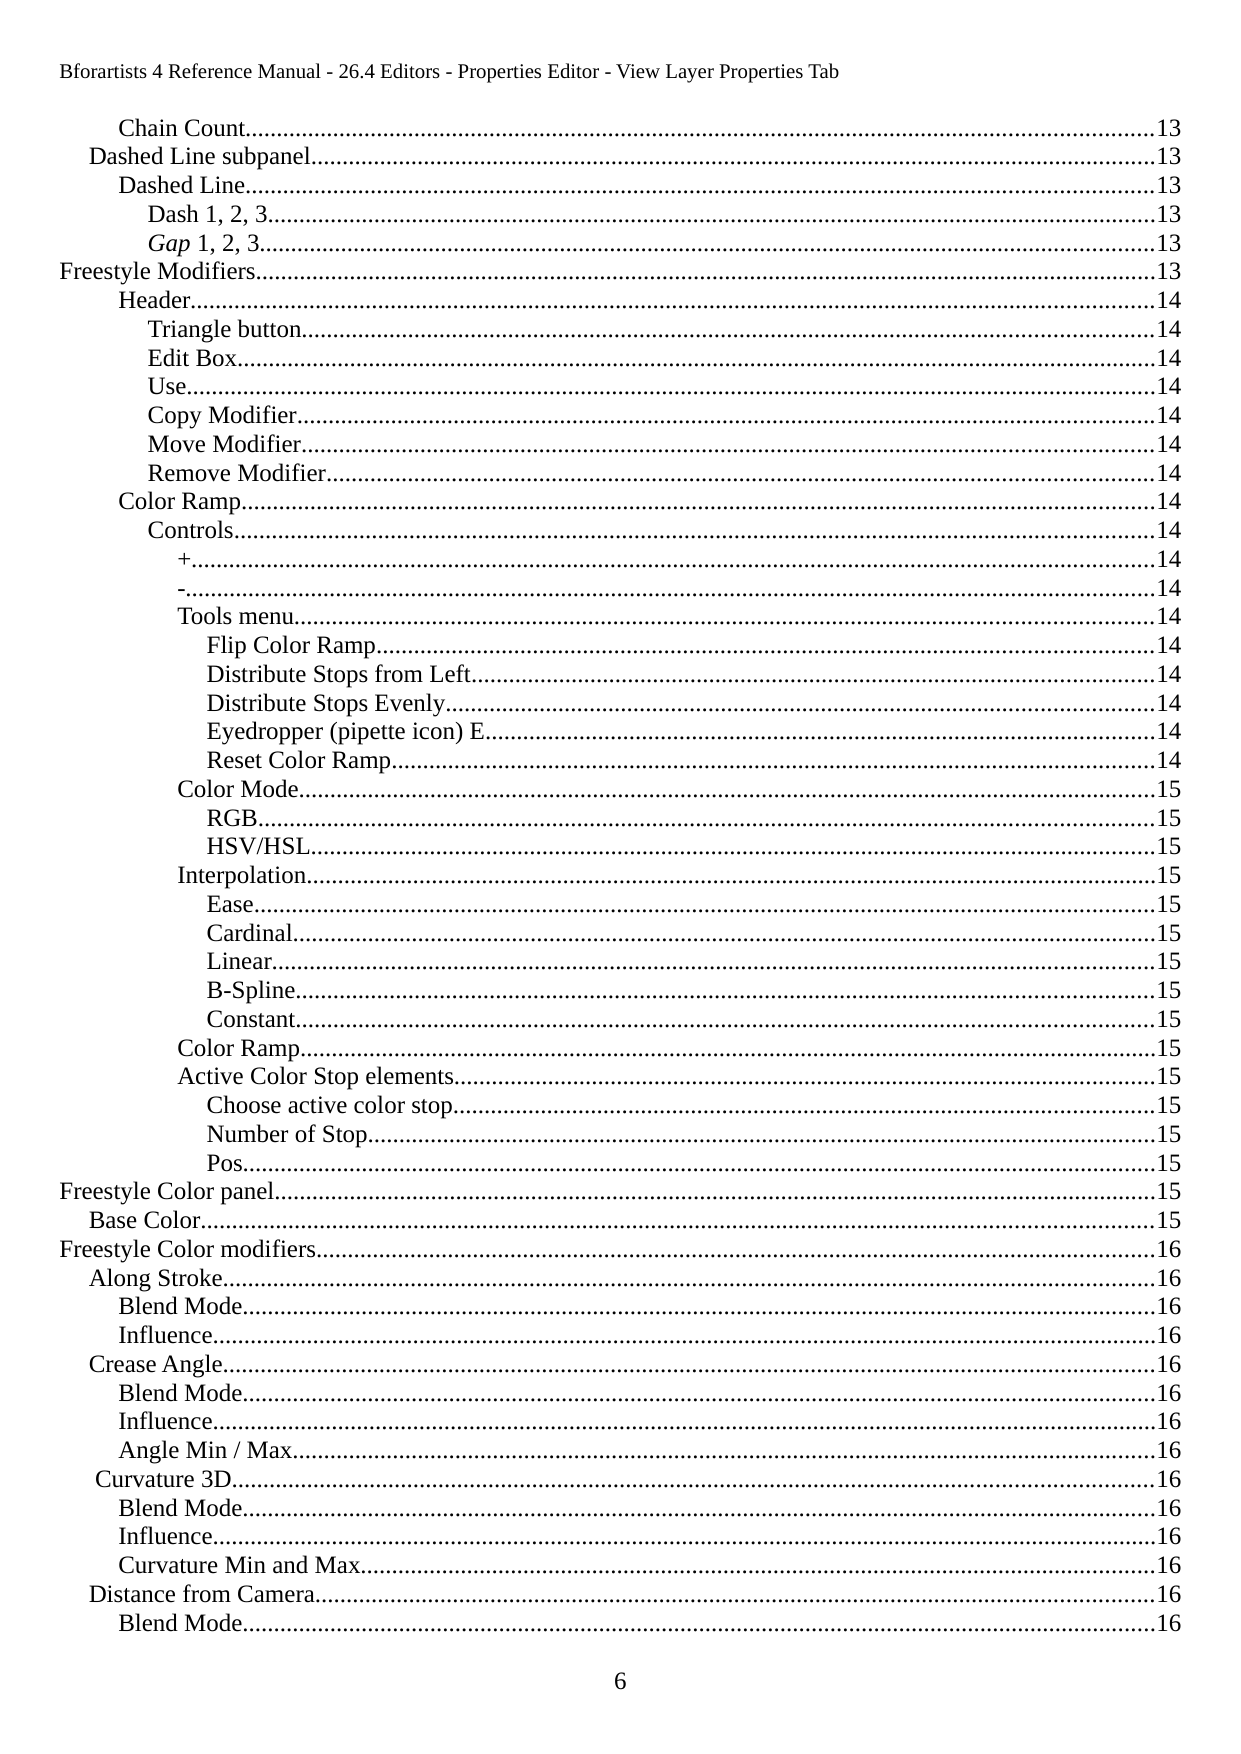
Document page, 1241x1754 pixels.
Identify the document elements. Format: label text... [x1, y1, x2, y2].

text HSV/HSL 15 [206, 831, 1181, 860]
text Influence 16 [118, 1521, 1181, 1550]
text Constant 15 [206, 1004, 1181, 1033]
text Freestyle Color modifiers 16 [59, 1234, 1181, 1263]
text Linear 15 [206, 946, 1181, 975]
text Freestyle Modifiers 13 [59, 256, 1181, 285]
text Remove Modifier 14 [147, 458, 1181, 486]
text + 14 [177, 544, 1181, 573]
text Dashed Line subpanel 13 [88, 141, 1181, 170]
text Tools menu 14 [177, 601, 1181, 630]
text Copy Modifier 14 [147, 400, 1181, 429]
text Triangle button 14 [147, 314, 1181, 343]
text Active Color Stop elements 15 [177, 1061, 1181, 1090]
text Along Stroke 16 [88, 1263, 1181, 1291]
text RGB 15 [206, 803, 1181, 831]
text Interpolation 15 [177, 860, 1181, 889]
text Angle Min / Max 16 [118, 1435, 1181, 1464]
text Curvature 3D 16 [88, 1464, 1181, 1493]
text Distribute Stops Evenly 14 [206, 688, 1181, 716]
text Header 14 [118, 285, 1181, 314]
text Crease Angle 16 [88, 1349, 1181, 1378]
text Blend Mode 16 [118, 1291, 1181, 1320]
text Pos 15 [206, 1148, 1181, 1176]
text Color Ramp 14 [118, 486, 1181, 515]
text Dashed Line 13 [118, 170, 1181, 199]
text Influence 16 [118, 1406, 1181, 1435]
text Base Color 15 [88, 1205, 1181, 1234]
text Reset Color Ramp 14 [206, 745, 1181, 774]
text Freestyle Color panel 15 [59, 1176, 1181, 1205]
text Number of Stop 15 [206, 1119, 1181, 1148]
text Influence 16 [118, 1320, 1181, 1349]
text Controls 14 [147, 515, 1181, 544]
text Blend Mode 16 [118, 1608, 1181, 1636]
text - 14 [177, 573, 1181, 601]
text Dash 1, 2, 3 13 [147, 199, 1181, 228]
text Distribute Stops from Left 14 [206, 659, 1181, 688]
text Color Mode 15 [177, 774, 1181, 803]
text Chain Count 13 [118, 113, 1181, 141]
text Curvature Min and Max 16 [118, 1550, 1181, 1579]
text Ease 15 [206, 889, 1181, 918]
text Eyedropper (pipette icon) E 14 [206, 716, 1181, 745]
text Cardinal 15 [206, 918, 1181, 946]
text Color Ramp 15 [177, 1033, 1181, 1061]
text Flip Color Ramp 14 [206, 630, 1181, 659]
text Use 14 [147, 371, 1181, 400]
text Distance from Camera 16 [88, 1579, 1181, 1608]
text Gap 1, 2, 3 13 [147, 228, 1181, 256]
text Blend Mode 16 [118, 1493, 1181, 1521]
text B-Spline 15 [206, 975, 1181, 1004]
text Edit Box 14 [147, 343, 1181, 371]
text Blend Mode 16 [118, 1378, 1181, 1406]
text Move Modifier 14 [147, 429, 1181, 458]
text Choose active color stop 15 [206, 1090, 1181, 1119]
